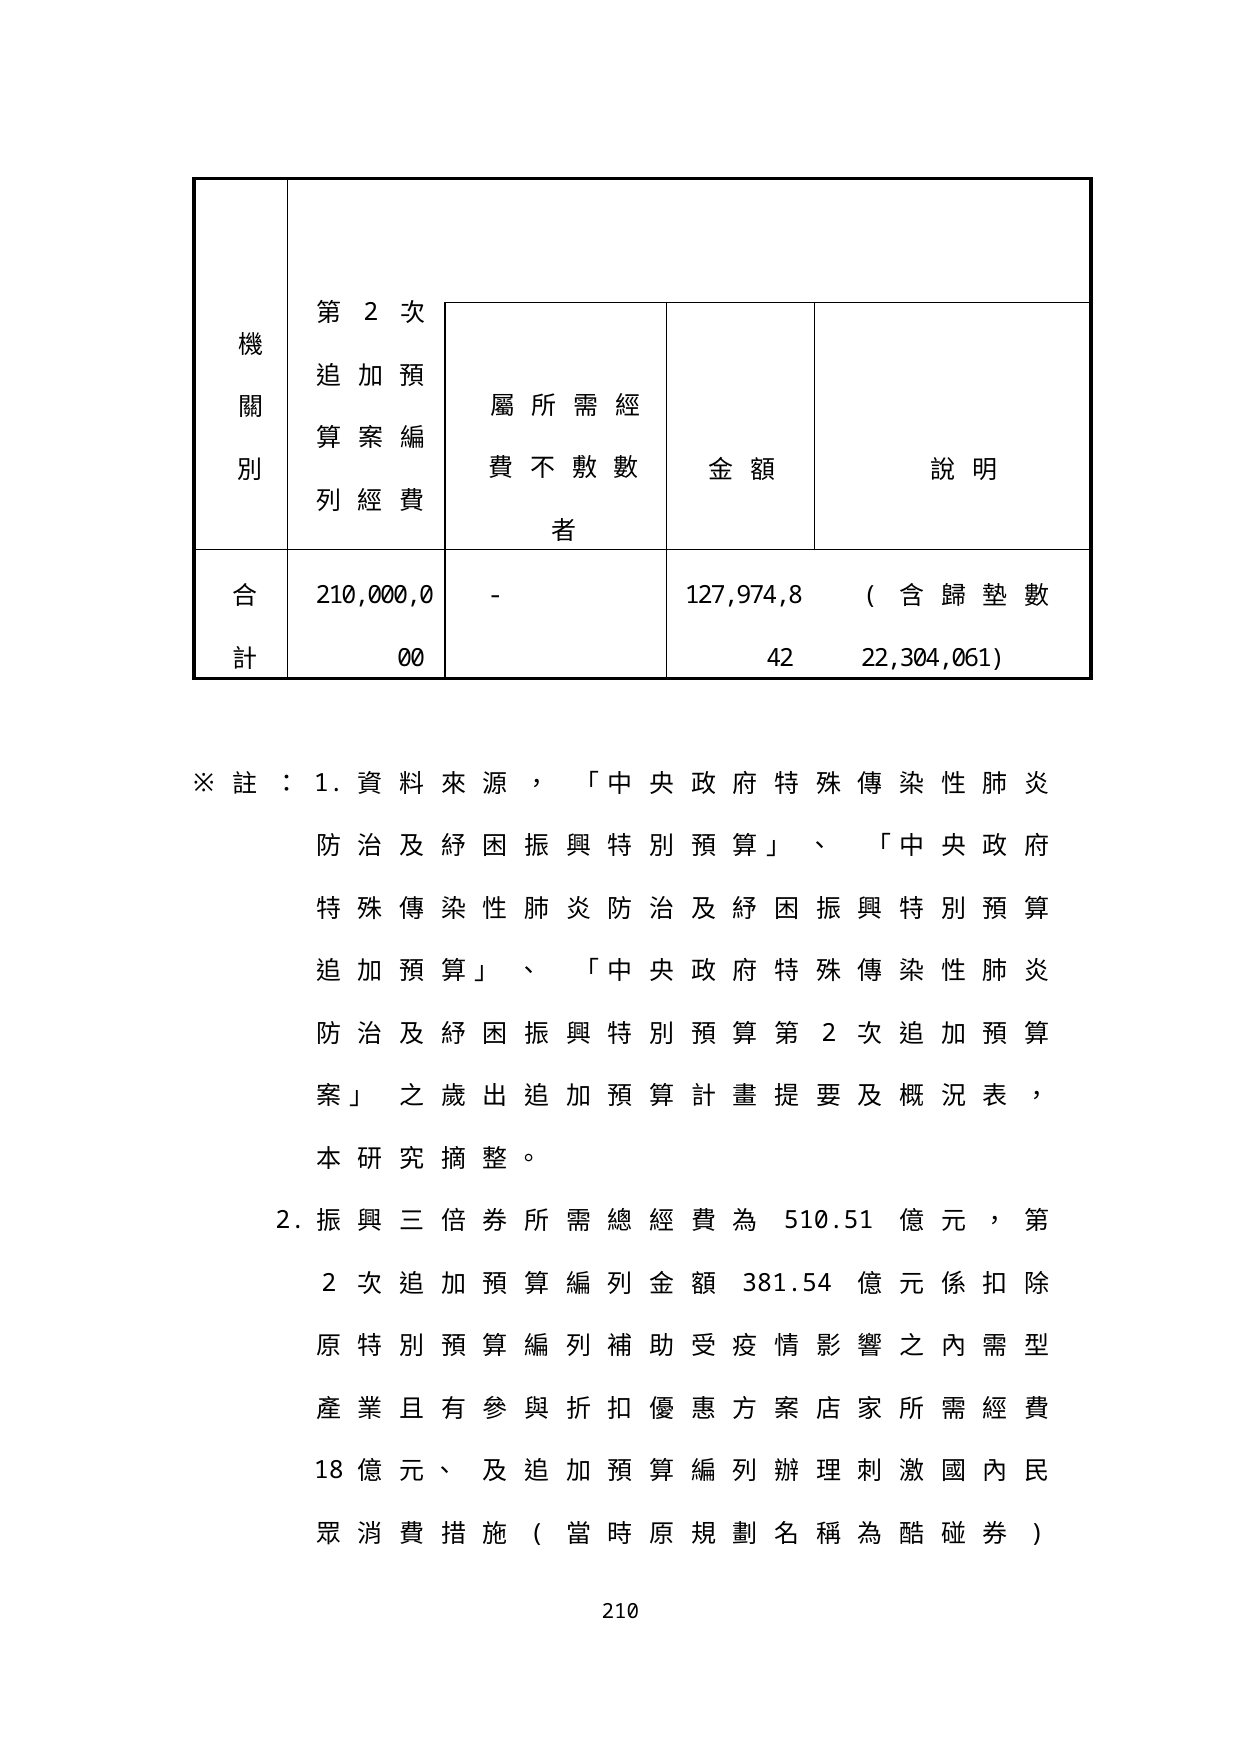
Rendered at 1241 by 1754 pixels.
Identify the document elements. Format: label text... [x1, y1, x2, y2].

table_cell - [446, 550, 666, 677]
text ※註：1.資料來源，「中央政府特殊傳染性肺炎防治及紓困振興特別預算」、「中央政府特殊傳染性肺炎防治及紓困振興特別預算追加預算」、「中央政府特殊傳染性肺炎防治及紓困振興特別預算第2次追加預算案」之歲出追加預算計畫提要及概況表，本研究摘整。 [183, 740, 1058, 1177]
table_cell 127,974,842 [667, 550, 814, 677]
table_cell 210,000,000 [288, 550, 444, 677]
table_cell 屬所需經費不敷數者 [446, 303, 666, 549]
table_cell 說明 [815, 303, 1089, 549]
table_header 機關別 [196, 180, 287, 549]
table_cell 金額 [667, 303, 814, 549]
table_header [445, 180, 1089, 302]
table_cell 合計 [196, 550, 287, 677]
table_cell (含歸墊數22,304,061) [814, 550, 1089, 677]
text 2.振興三倍券所需總經費為510.51億元，第2次追加預算編列金額381.54億元係扣除原特別預算編列補助受疫情影響之內需型產業且有參與折扣優惠方案店家所需經費18億元、及追加預算編列辦理刺激國內民眾消費措施(當時原規劃名稱為酷碰券) [183, 1177, 1058, 1552]
table_header 第2次追加預算案編列經費 [288, 180, 445, 549]
